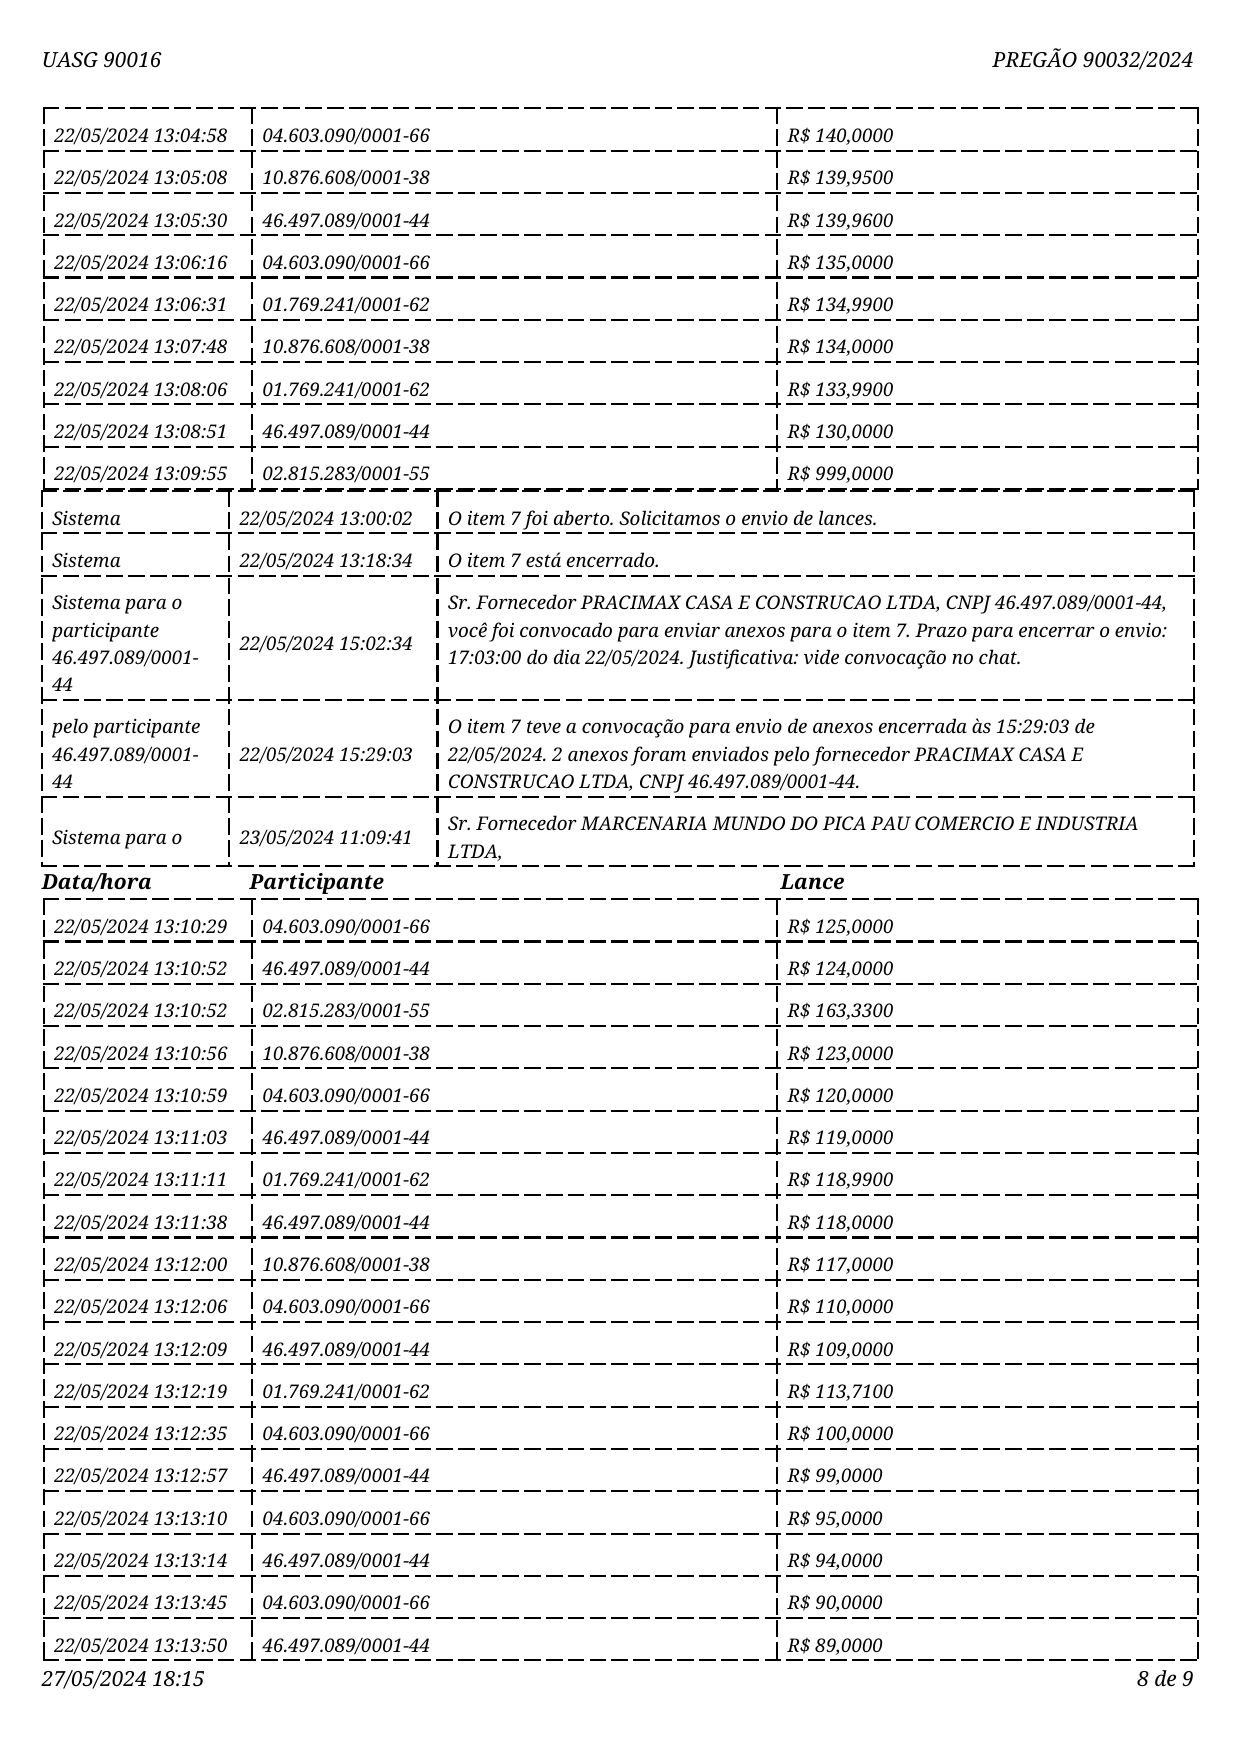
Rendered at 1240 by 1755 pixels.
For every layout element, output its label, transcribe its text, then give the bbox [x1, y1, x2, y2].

table_cell O item 7 teve a convocação para envio de anexos encerrada às 15:29:03 de 22/05/2024. 2 anexos foram enviados pelo fornecedor PRACIMAX CASA E CONSTRUCAO LTDA, CNPJ 46.497.089/0001-44. [438, 699, 1194, 796]
table_cell 22/05/2024 13:10:52 [44, 983, 252, 1025]
table_cell 22/05/2024 13:12:09 [44, 1321, 252, 1363]
table_cell R$ 134,0000 [777, 319, 1198, 361]
table_cell Sistema [42, 532, 229, 574]
table_cell 01.769.241/0001-62 [252, 1152, 777, 1194]
table_cell 10.876.608/0001-38 [252, 319, 777, 361]
table_cell O item 7 está encerrado. [438, 532, 1194, 574]
table_cell 22/05/2024 13:08:51 [44, 403, 252, 446]
table_cell 46.497.089/0001-44 [252, 1448, 777, 1490]
table_cell 22/05/2024 13:12:06 [44, 1279, 252, 1321]
table_cell 22/05/2024 13:10:56 [44, 1025, 252, 1067]
table_cell R$ 139,9600 [777, 192, 1198, 234]
table_cell 01.769.241/0001-62 [252, 276, 777, 319]
table_cell R$ 124,0000 [777, 940, 1198, 983]
table_cell 46.497.089/0001-44 [252, 940, 777, 983]
table_cell 01.769.241/0001-62 [252, 1363, 777, 1406]
table_cell Sr. Fornecedor PRACIMAX CASA E CONSTRUCAO LTDA, CNPJ 46.497.089/0001-44, você foi convocado para enviar anexos para o item 7. Prazo para encerrar o envio: 17:03:00 do dia 22/05/2024. Justificativa: vide convocação no chat. [438, 575, 1194, 699]
table_cell 10.876.608/0001-38 [252, 1025, 777, 1067]
table_cell 22/05/2024 13:12:35 [44, 1406, 252, 1448]
table_cell 22/05/2024 13:04:58 [44, 107, 252, 149]
table_header 22/05/2024 13:10:29 [44, 898, 252, 940]
table_cell 04.603.090/0001-66 [252, 234, 777, 276]
table_cell 22/05/2024 13:12:57 [44, 1448, 252, 1490]
table_cell 10.876.608/0001-38 [252, 1236, 777, 1279]
table_cell R$ 133,9900 [777, 361, 1198, 403]
table_cell 22/05/2024 13:10:59 [44, 1067, 252, 1109]
table_cell 04.603.090/0001-66 [252, 1406, 777, 1448]
table_cell 22/05/2024 15:29:03 [229, 699, 437, 796]
table_cell R$ 99,0000 [777, 1448, 1198, 1490]
table_header R$ 125,0000 [777, 898, 1198, 940]
table_cell 22/05/2024 15:02:34 [229, 575, 437, 699]
table_cell 04.603.090/0001-66 [252, 1279, 777, 1321]
table_cell R$ 90,0000 [777, 1575, 1198, 1617]
table_cell 22/05/2024 13:13:14 [44, 1533, 252, 1575]
table_cell 46.497.089/0001-44 [252, 1533, 777, 1575]
table_cell 04.603.090/0001-66 [252, 1575, 777, 1617]
table_cell 22/05/2024 13:07:48 [44, 319, 252, 361]
table_cell 22/05/2024 13:08:06 [44, 361, 252, 403]
table_cell R$ 135,0000 [777, 234, 1198, 276]
table_cell 01.769.241/0001-62 [252, 361, 777, 403]
table_cell R$ 109,0000 [777, 1321, 1198, 1363]
table_cell 04.603.090/0001-66 [252, 107, 777, 149]
table_cell 22/05/2024 13:18:34 [229, 532, 437, 574]
table_cell 23/05/2024 11:09:41 [229, 796, 437, 865]
table_cell 04.603.090/0001-66 [252, 1067, 777, 1109]
table_cell R$ 117,0000 [777, 1236, 1198, 1279]
table_header 04.603.090/0001-66 [252, 898, 777, 940]
table_cell 46.497.089/0001-44 [252, 1321, 777, 1363]
table_cell R$ 110,0000 [777, 1279, 1198, 1321]
table_cell 22/05/2024 13:11:11 [44, 1152, 252, 1194]
table_cell 22/05/2024 13:05:30 [44, 192, 252, 234]
table_header Sistema [42, 490, 229, 532]
table_cell R$ 94,0000 [777, 1533, 1198, 1575]
table_cell 10.876.608/0001-38 [252, 150, 777, 192]
table_cell R$ 134,9900 [777, 276, 1198, 319]
table_cell 46.497.089/0001-44 [252, 1194, 777, 1236]
table_cell 22/05/2024 13:12:00 [44, 1236, 252, 1279]
table_cell 22/05/2024 13:13:10 [44, 1490, 252, 1532]
table_cell R$ 130,0000 [777, 403, 1198, 446]
table_cell R$ 118,9900 [777, 1152, 1198, 1194]
table_cell Sr. Fornecedor MARCENARIA MUNDO DO PICA PAU COMERCIO E INDUSTRIA LTDA, [438, 796, 1194, 865]
table_cell 22/05/2024 13:13:50 [44, 1617, 252, 1659]
table_cell 22/05/2024 13:10:52 [44, 940, 252, 983]
table_cell 02.815.283/0001-55 [252, 446, 777, 488]
table_cell 46.497.089/0001-44 [252, 1617, 777, 1659]
table_cell 22/05/2024 13:09:55 [44, 446, 252, 488]
table_cell 46.497.089/0001-44 [252, 192, 777, 234]
table_cell 46.497.089/0001-44 [252, 403, 777, 446]
table_cell R$ 140,0000 [777, 107, 1198, 149]
table_header 22/05/2024 13:00:02 [229, 490, 437, 532]
table_cell R$ 999,0000 [777, 446, 1198, 488]
table_cell 22/05/2024 13:13:45 [44, 1575, 252, 1617]
table_cell R$ 123,0000 [777, 1025, 1198, 1067]
text Data/hora Participante Lance [42, 867, 1196, 896]
table_cell 02.815.283/0001-55 [252, 983, 777, 1025]
table_cell R$ 139,9500 [777, 150, 1198, 192]
table_cell 22/05/2024 13:05:08 [44, 150, 252, 192]
table_cell R$ 113,7100 [777, 1363, 1198, 1406]
table_cell Sistema para o participante 46.497.089/0001-44 [42, 575, 229, 699]
table_cell pelo participante 46.497.089/0001-44 [42, 699, 229, 796]
table_cell R$ 100,0000 [777, 1406, 1198, 1448]
table_cell R$ 119,0000 [777, 1110, 1198, 1152]
table_cell R$ 95,0000 [777, 1490, 1198, 1532]
table_cell 22/05/2024 13:11:38 [44, 1194, 252, 1236]
table_cell R$ 120,0000 [777, 1067, 1198, 1109]
table_header O item 7 foi aberto. Solicitamos o envio de lances. [438, 490, 1194, 532]
table_cell 22/05/2024 13:11:03 [44, 1110, 252, 1152]
table_cell 04.603.090/0001-66 [252, 1490, 777, 1532]
table_cell R$ 89,0000 [777, 1617, 1198, 1659]
table_cell Sistema para o [42, 796, 229, 865]
table_cell 46.497.089/0001-44 [252, 1110, 777, 1152]
table_cell 22/05/2024 13:12:19 [44, 1363, 252, 1406]
table_cell R$ 118,0000 [777, 1194, 1198, 1236]
table_cell 22/05/2024 13:06:31 [44, 276, 252, 319]
table_cell 22/05/2024 13:06:16 [44, 234, 252, 276]
table_cell R$ 163,3300 [777, 983, 1198, 1025]
